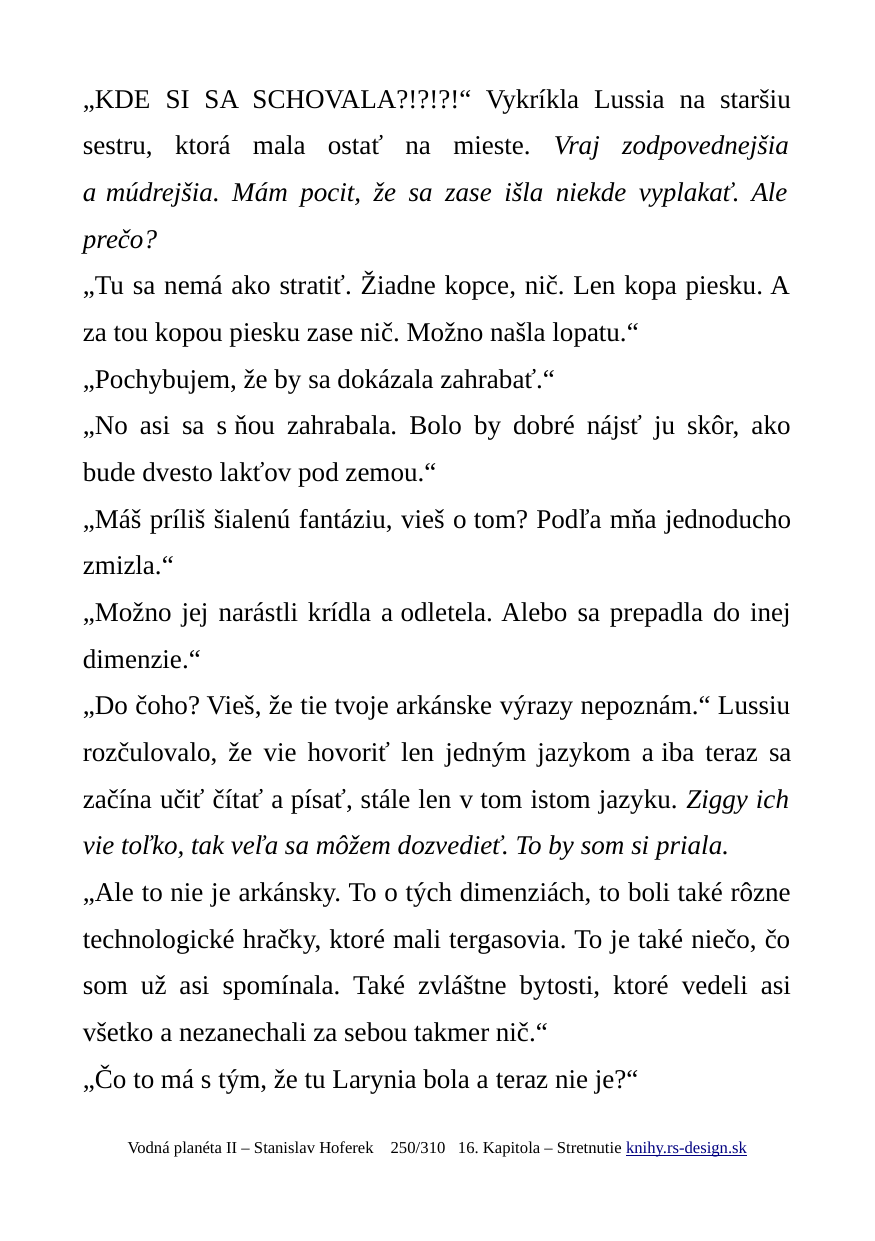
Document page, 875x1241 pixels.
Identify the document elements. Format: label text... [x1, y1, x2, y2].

text „KDE SI SA SCHOVALA?!?!?!“ Vykríkla Lussia na staršiu sestru, ktorá mala ostať na mieste. Vraj zodpovednejšia a múdrejšia. Mám pocit, že sa zase išla niekde vyplakať. Ale prečo? [83, 83, 791, 254]
text „Máš príliš šialenú fantáziu, vieš o tom? Podľa mňa jednoducho zmizla.“ [83, 503, 791, 581]
text „Do čoho? Vieš, že tie tvoje arkánske výrazy nepoznám.“ Lussiu rozčulovalo, že vie hovoriť len jedným jazykom a iba teraz sa začína učiť čítať a písať, stále len v tom istom jazyku. Ziggy ich vie toľko, tak veľa sa môžem dozvedieť. To by som si priala. [83, 689, 791, 861]
text „Pochybujem, že by sa dokázala zahrabať.“ [83, 363, 791, 394]
text „Možno jej narástli krídla a odletela. Alebo sa prepadla do inej dimenzie.“ [83, 596, 791, 674]
text „Tu sa nemá ako stratiť. Žiadne kopce, nič. Len kopa piesku. A za tou kopou piesku zase nič. Možno našla lopatu.“ [83, 269, 791, 347]
text „Čo to má s tým, že tu Larynia bola a teraz nie je?“ [83, 1063, 791, 1094]
text „No asi sa s ňou zahrabala. Bolo by dobré nájsť ju skôr, ako bude dvesto lakťov pod zemou.“ [83, 409, 791, 487]
text „Ale to nie je arkánsky. To o tých dimenziách, to boli také rôzne technologické hračky, ktoré mali tergasovia. To je také niečo, čo som už asi spomínala. Také zvláštne bytosti, ktoré vedeli asi všetko a nezanechali za sebou takmer nič.“ [83, 876, 791, 1047]
